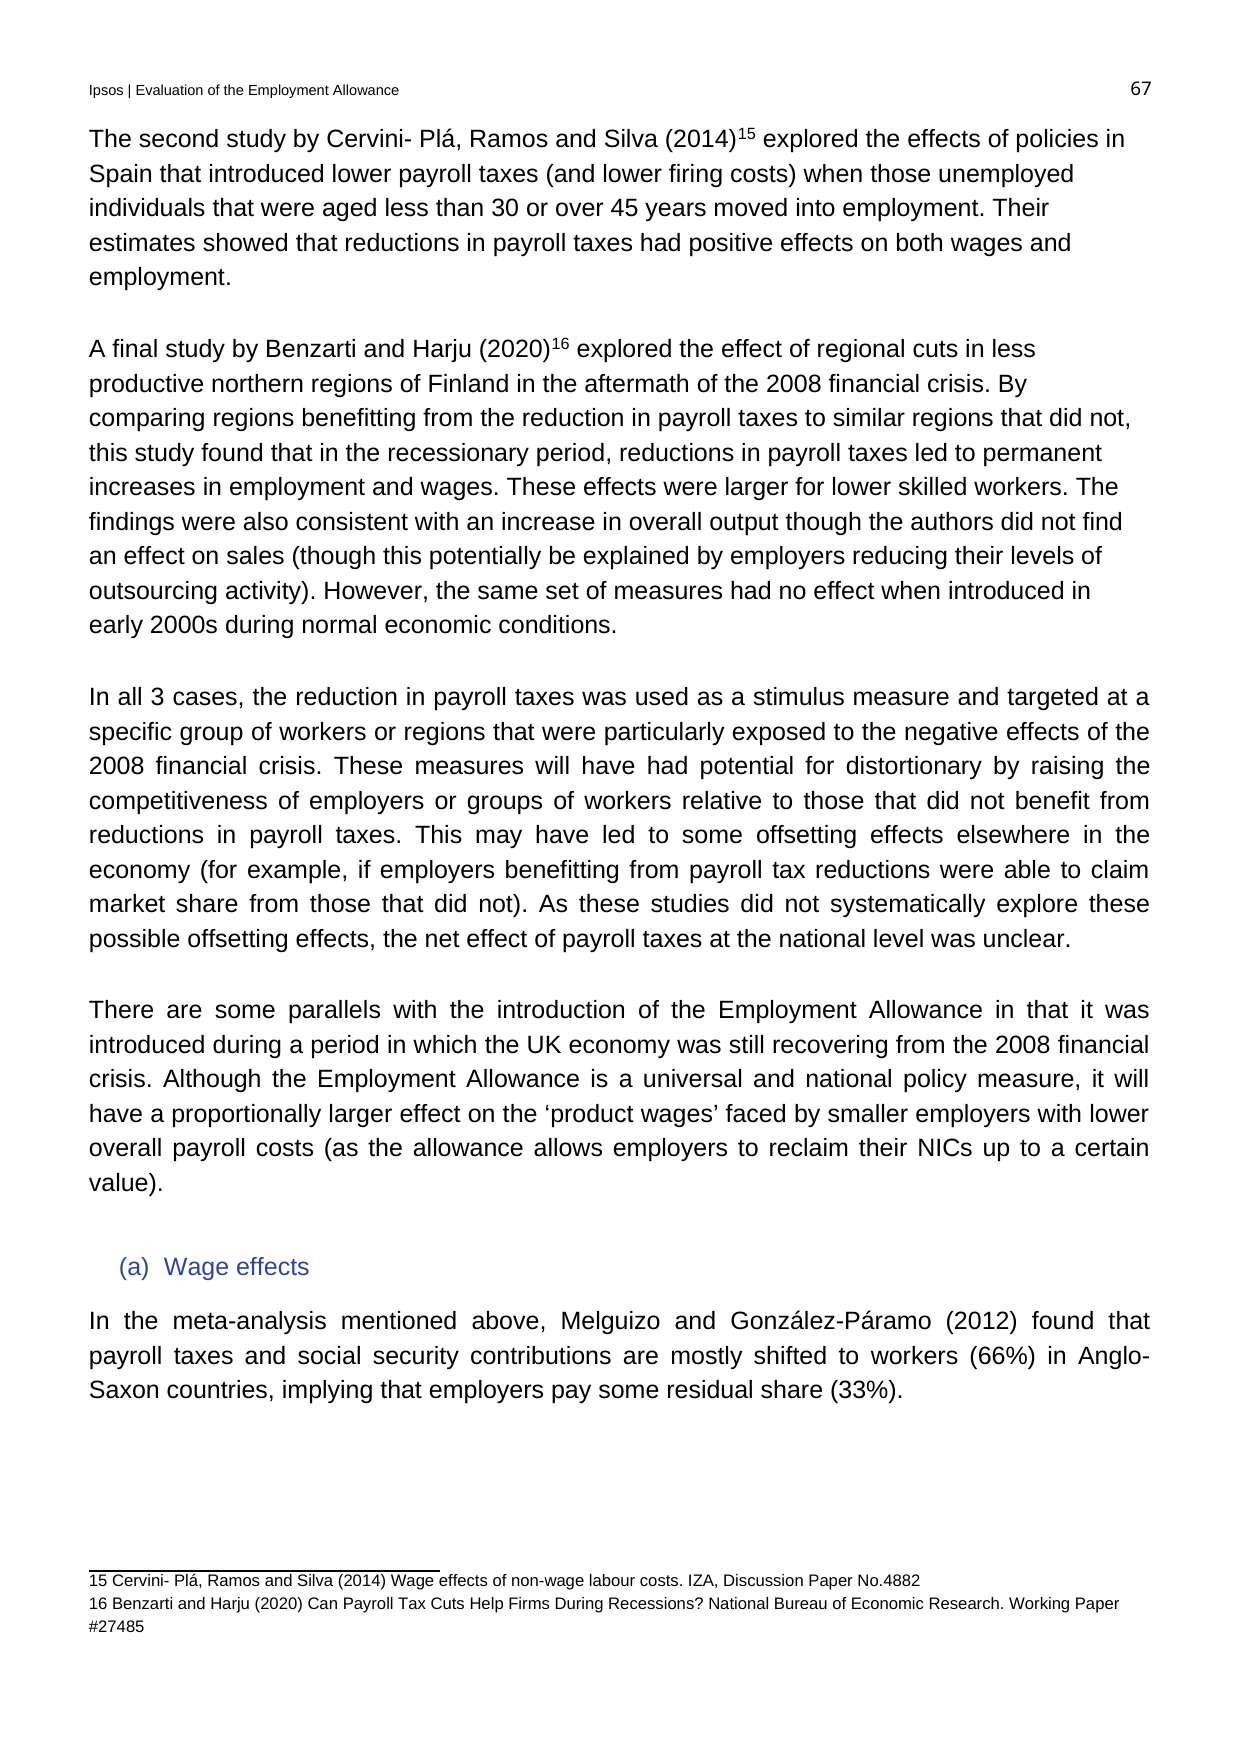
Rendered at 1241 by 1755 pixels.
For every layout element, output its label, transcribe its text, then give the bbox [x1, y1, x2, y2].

list The second study by Cervini- Plá, Ramos and Silva (2014) explored the effects of policies in Spain that introduced lower payroll taxes (and lower firing costs) when those unemployed individuals that were aged less than 30 or over 45 years moved into employment. Their estimates showed that reductions in payroll taxes had positive effects on both wages and employment. [89, 124, 1152, 291]
text In the meta-analysis mentioned above, Melguizo and González-Páramo (2012) found that payroll taxes and social security contributions are mostly shifted to workers (66%) in Anglo-Saxon countries, implying that employers pay some residual share (33%). [89, 1306, 1152, 1404]
subtitle Wage effects [119, 1252, 1152, 1281]
list Benzarti and Harju (2020) Can Payroll Tax Cuts Help Firms During Recessions? National Bureau of Economic Research. Working Paper #27485 [89, 1594, 1152, 1636]
list A final study by Benzarti and Harju (2020) explored the effect of regional cuts in less productive northern regions of Finland in the aftermath of the 2008 financial crisis. By comparing regions benefitting from the reduction in payroll taxes to similar regions that did not, this study found that in the recessionary period, reductions in payroll taxes led to permanent increases in employment and wages. These effects were larger for lower skilled workers. The findings were also consistent with an increase in overall output though the authors did not find an effect on sales (though this potentially be explained by employers reducing their levels of outsourcing activity). However, the same set of measures had no effect when introduced in early 2000s during normal economic conditions. [89, 334, 1152, 639]
text In all 3 cases, the reduction in payroll taxes was used as a stimulus measure and targeted at a specific group of workers or regions that were particularly exposed to the negative effects of the 2008 financial crisis. These measures will have had potential for distortionary by raising the competitiveness of employers or groups of workers relative to those that did not benefit from reductions in payroll taxes. This may have led to some offsetting effects elsewhere in the economy (for example, if employers benefitting from payroll tax reductions were able to claim market share from those that did not). As these studies did not systematically explore these possible offsetting effects, the net effect of payroll taxes at the national level was unclear. [89, 682, 1152, 952]
text There are some parallels with the introduction of the Employment Allowance in that it was introduced during a period in which the UK economy was still recovering from the 2008 financial crisis. Although the Employment Allowance is a universal and national policy measure, it will have a proportionally larger effect on the ‘product wages’ faced by smaller employers with lower overall payroll costs (as the allowance allows employers to reclaim their NICs up to a certain value). [89, 996, 1152, 1197]
list Cervini- Plá, Ramos and Silva (2014) Wage effects of non-wage labour costs. IZA, Discussion Paper No.4882 [89, 1571, 1152, 1590]
